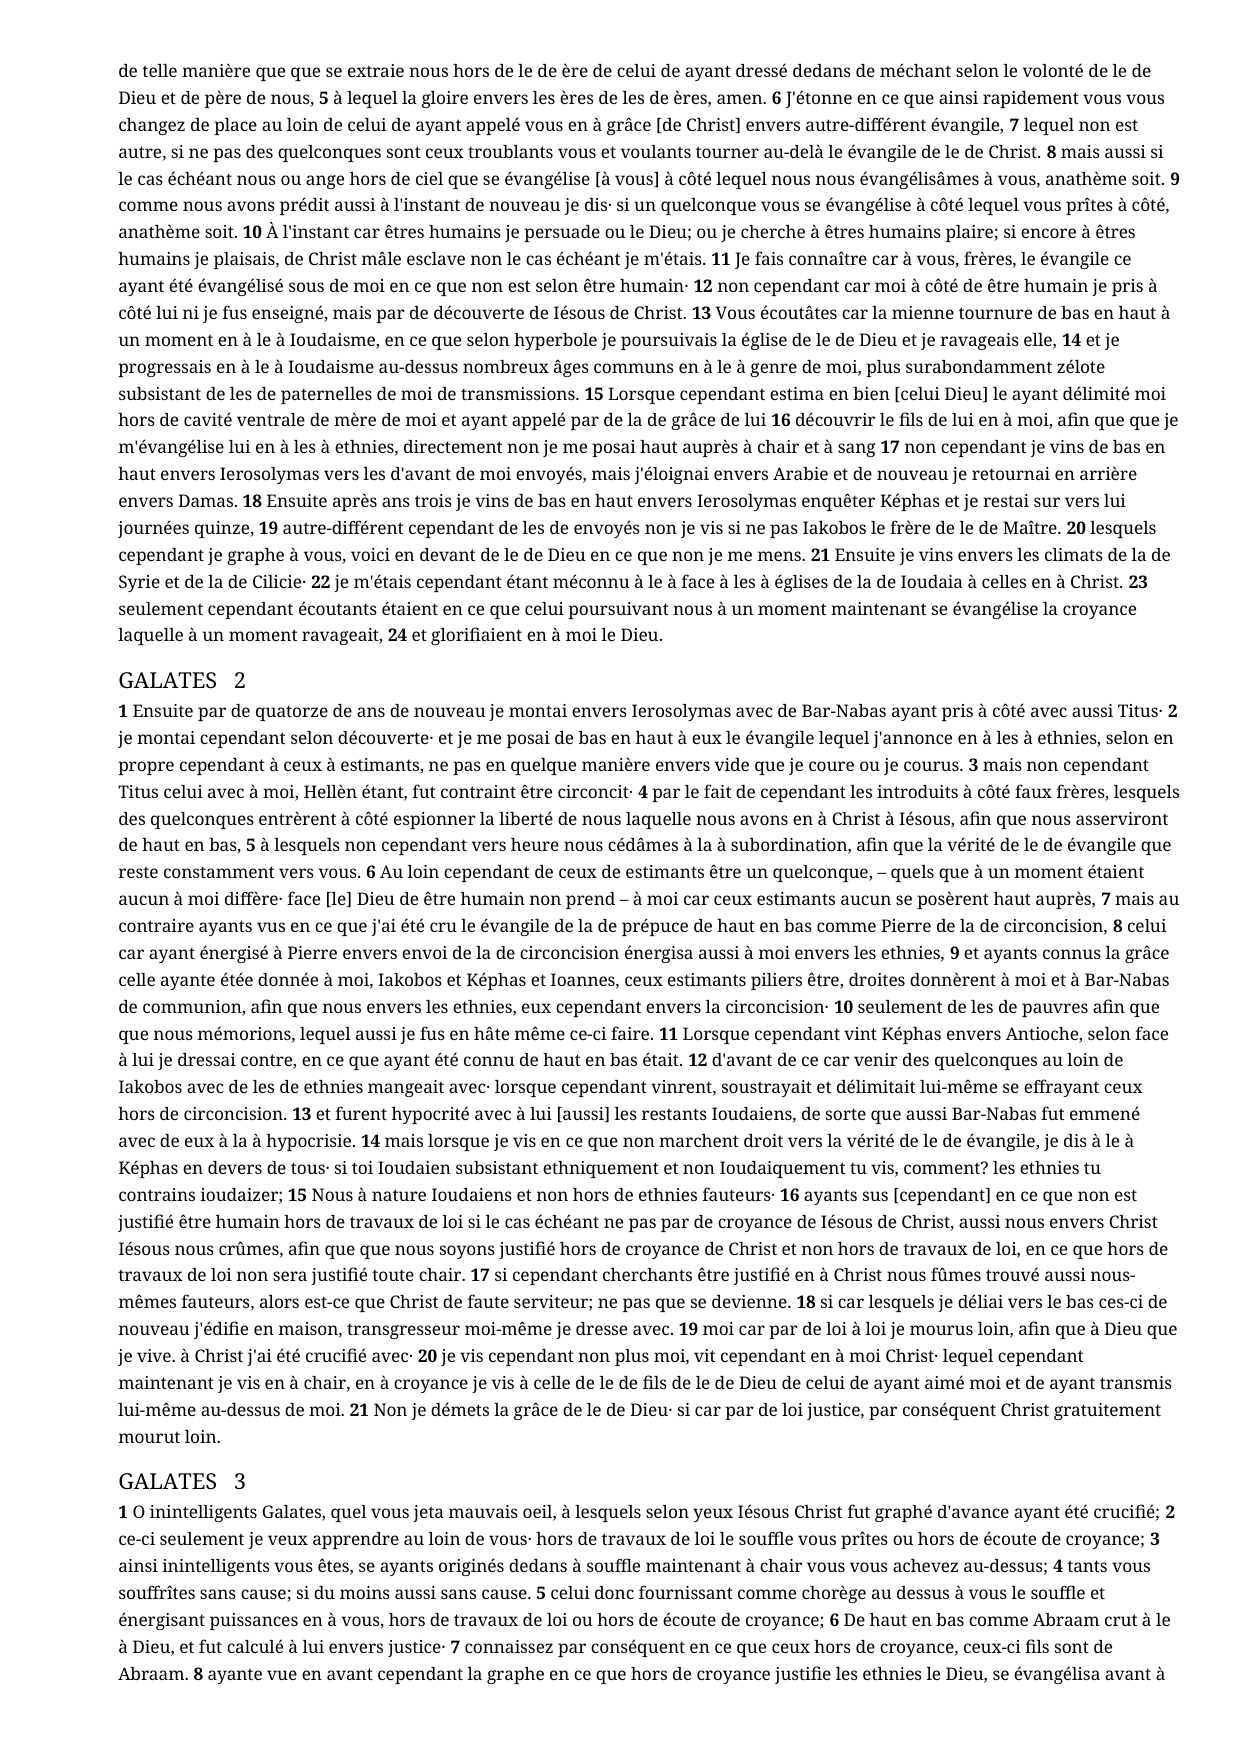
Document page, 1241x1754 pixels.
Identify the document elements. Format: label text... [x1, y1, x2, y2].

text 1 Ensuite par de quatorze de ans de nouveau je montai envers Ierosolymas avec de Bar-Nabas ayant pris à côté avec aussi Titus· 2 je montai cependant selon découverte· et je me posai de bas en haut à eux le évangile lequel j'annonce en à les à ethnies, selon en propre cependant à ceux à estimants, ne pas en quelque manière envers vide que je coure ou je courus. 3 mais non cependant Titus celui avec à moi, Hellèn étant, fut contraint être circoncit· 4 par le fait de cependant les introduits à côté faux frères, lesquels des quelconques entrèrent à côté espionner la liberté de nous laquelle nous avons en à Christ à Iésous, afin que nous asserviront de haut en bas, 5 à lesquels non cependant vers heure nous cédâmes à la à subordination, afin que la vérité de le de évangile que reste constamment vers vous. 6 Au loin cependant de ceux de estimants être un quelconque, – quels que à un moment étaient aucun à moi diffère· face [le] Dieu de être humain non prend – à moi car ceux estimants aucun se posèrent haut auprès, 7 mais au contraire ayants vus en ce que j'ai été cru le évangile de la de prépuce de haut en bas comme Pierre de la de circoncision, 8 celui car ayant énergisé à Pierre envers envoi de la de circoncision énergisa aussi à moi envers les ethnies, 9 et ayants connus la grâce celle ayante étée donnée à moi, Iakobos et Képhas et Ioannes, ceux estimants piliers être, droites donnèrent à moi et à Bar-Nabas de communion, afin que nous envers les ethnies, eux cependant envers la circoncision· 10 seulement de les de pauvres afin que que nous mémorions, lequel aussi je fus en hâte même ce-ci faire. 11 Lorsque cependant vint Képhas envers Antioche, selon face à lui je dressai contre, en ce que ayant été connu de haut en bas était. 12 d'avant de ce car venir des quelconques au loin de Iakobos avec de les de ethnies mangeait avec· lorsque cependant vinrent, soustrayait et délimitait lui-même se effrayant ceux hors de circoncision. 13 et furent hypocrité avec à lui [aussi] les restants Ioudaiens, de sorte que aussi Bar-Nabas fut emmené avec de eux à la à hypocrisie. 14 mais lorsque je vis en ce que non marchent droit vers la vérité de le de évangile, je dis à le à Képhas en devers de tous· si toi Ioudaien subsistant ethniquement et non Ioudaiquement tu vis, comment? les ethnies tu contrains ioudaizer; 15 Nous à nature Ioudaiens et non hors de ethnies fauteurs· 16 ayants sus [cependant] en ce que non est justifié être humain hors de travaux de loi si le cas échéant ne pas par de croyance de Iésous de Christ, aussi nous envers Christ Iésous nous crûmes, afin que que nous soyons justifié hors de croyance de Christ et non hors de travaux de loi, en ce que hors de travaux de loi non sera justifié toute chair. 17 si cependant cherchants être justifié en à Christ nous fûmes trouvé aussi nous-mêmes fauteurs, alors est-ce que Christ de faute serviteur; ne pas que se devienne. 18 si car lesquels je déliai vers le bas ces-ci de nouveau j'édifie en maison, transgresseur moi-même je dresse avec. 19 moi car par de loi à loi je mourus loin, afin que à Dieu que je vive. à Christ j'ai été crucifié avec· 20 je vis cependant non plus moi, vit cependant en à moi Christ· lequel cependant maintenant je vis en à chair, en à croyance je vis à celle de le de fils de le de Dieu de celui de ayant aimé moi et de ayant transmis lui-même au-dessus de moi. 21 Non je démets la grâce de le de Dieu· si car par de loi justice, par conséquent Christ gratuitement mourut loin. [118, 699, 1181, 1448]
text de telle manière que que se extraie nous hors de le de ère de celui de ayant dressé dedans de méchant selon le volonté de le de Dieu et de père de nous, 5 à lequel la gloire envers les ères de les de ères, amen. 6 J'étonne en ce que ainsi rapidement vous vous changez de place au loin de celui de ayant appelé vous en à grâce [de Christ] envers autre-différent évangile, 7 lequel non est autre, si ne pas des quelconques sont ceux troublants vous et voulants tourner au-delà le évangile de le de Christ. 8 mais aussi si le cas échéant nous ou ange hors de ciel que se évangélise [à vous] à côté lequel nous nous évangélisâmes à vous, anathème soit. 9 comme nous avons prédit aussi à l'instant de nouveau je dis· si un quelconque vous se évangélise à côté lequel vous prîtes à côté, anathème soit. 10 À l'instant car êtres humains je persuade ou le Dieu; ou je cherche à êtres humains plaire; si encore à êtres humains je plaisais, de Christ mâle esclave non le cas échéant je m'étais. 11 Je fais connaître car à vous, frères, le évangile ce ayant été évangélisé sous de moi en ce que non est selon être humain· 12 non cependant car moi à côté de être humain je pris à côté lui ni je fus enseigné, mais par de découverte de Iésous de Christ. 13 Vous écoutâtes car la mienne tournure de bas en haut à un moment en à le à Ioudaisme, en ce que selon hyperbole je poursuivais la église de le de Dieu et je ravageais elle, 14 et je progressais en à le à Ioudaisme au-dessus nombreux âges communs en à le à genre de moi, plus surabondamment zélote subsistant de les de paternelles de moi de transmissions. 15 Lorsque cependant estima en bien [celui Dieu] le ayant délimité moi hors de cavité ventrale de mère de moi et ayant appelé par de la de grâce de lui 16 découvrir le fils de lui en à moi, afin que que je m'évangélise lui en à les à ethnies, directement non je me posai haut auprès à chair et à sang 17 non cependant je vins de bas en haut envers Ierosolymas vers les d'avant de moi envoyés, mais j'éloignai envers Arabie et de nouveau je retournai en arrière envers Damas. 18 Ensuite après ans trois je vins de bas en haut envers Ierosolymas enquêter Képhas et je restai sur vers lui journées quinze, 19 autre-différent cependant de les de envoyés non je vis si ne pas Iakobos le frère de le de Maître. 20 lesquels cependant je graphe à vous, voici en devant de le de Dieu en ce que non je me mens. 21 Ensuite je vins envers les climats de la de Syrie et de la de Cilicie· 22 je m'étais cependant étant méconnu à le à face à les à églises de la de Ioudaia à celles en à Christ. 23 seulement cependant écoutants étaient en ce que celui poursuivant nous à un moment maintenant se évangélise la croyance laquelle à un moment ravageait, 24 et glorifiaient en à moi le Dieu. [118, 59, 1181, 647]
text GALATES 2 [118, 665, 1181, 695]
text GALATES 3 [118, 1466, 1181, 1496]
text 1 O inintelligents Galates, quel vous jeta mauvais oeil, à lesquels selon yeux Iésous Christ fut graphé d'avance ayant été crucifié; 2 ce-ci seulement je veux apprendre au loin de vous· hors de travaux de loi le souffle vous prîtes ou hors de écoute de croyance; 3 ainsi inintelligents vous êtes, se ayants originés dedans à souffle maintenant à chair vous vous achevez au-dessus; 4 tants vous souffrîtes sans cause; si du moins aussi sans cause. 5 celui donc fournissant comme chorège au dessus à vous le souffle et énergisant puissances en à vous, hors de travaux de loi ou hors de écoute de croyance; 6 De haut en bas comme Abraam crut à le à Dieu, et fut calculé à lui envers justice· 7 connaissez par conséquent en ce que ceux hors de croyance, ceux-ci fils sont de Abraam. 8 ayante vue en avant cependant la graphe en ce que hors de croyance justifie les ethnies le Dieu, se évangélisa avant à [118, 1500, 1181, 1685]
